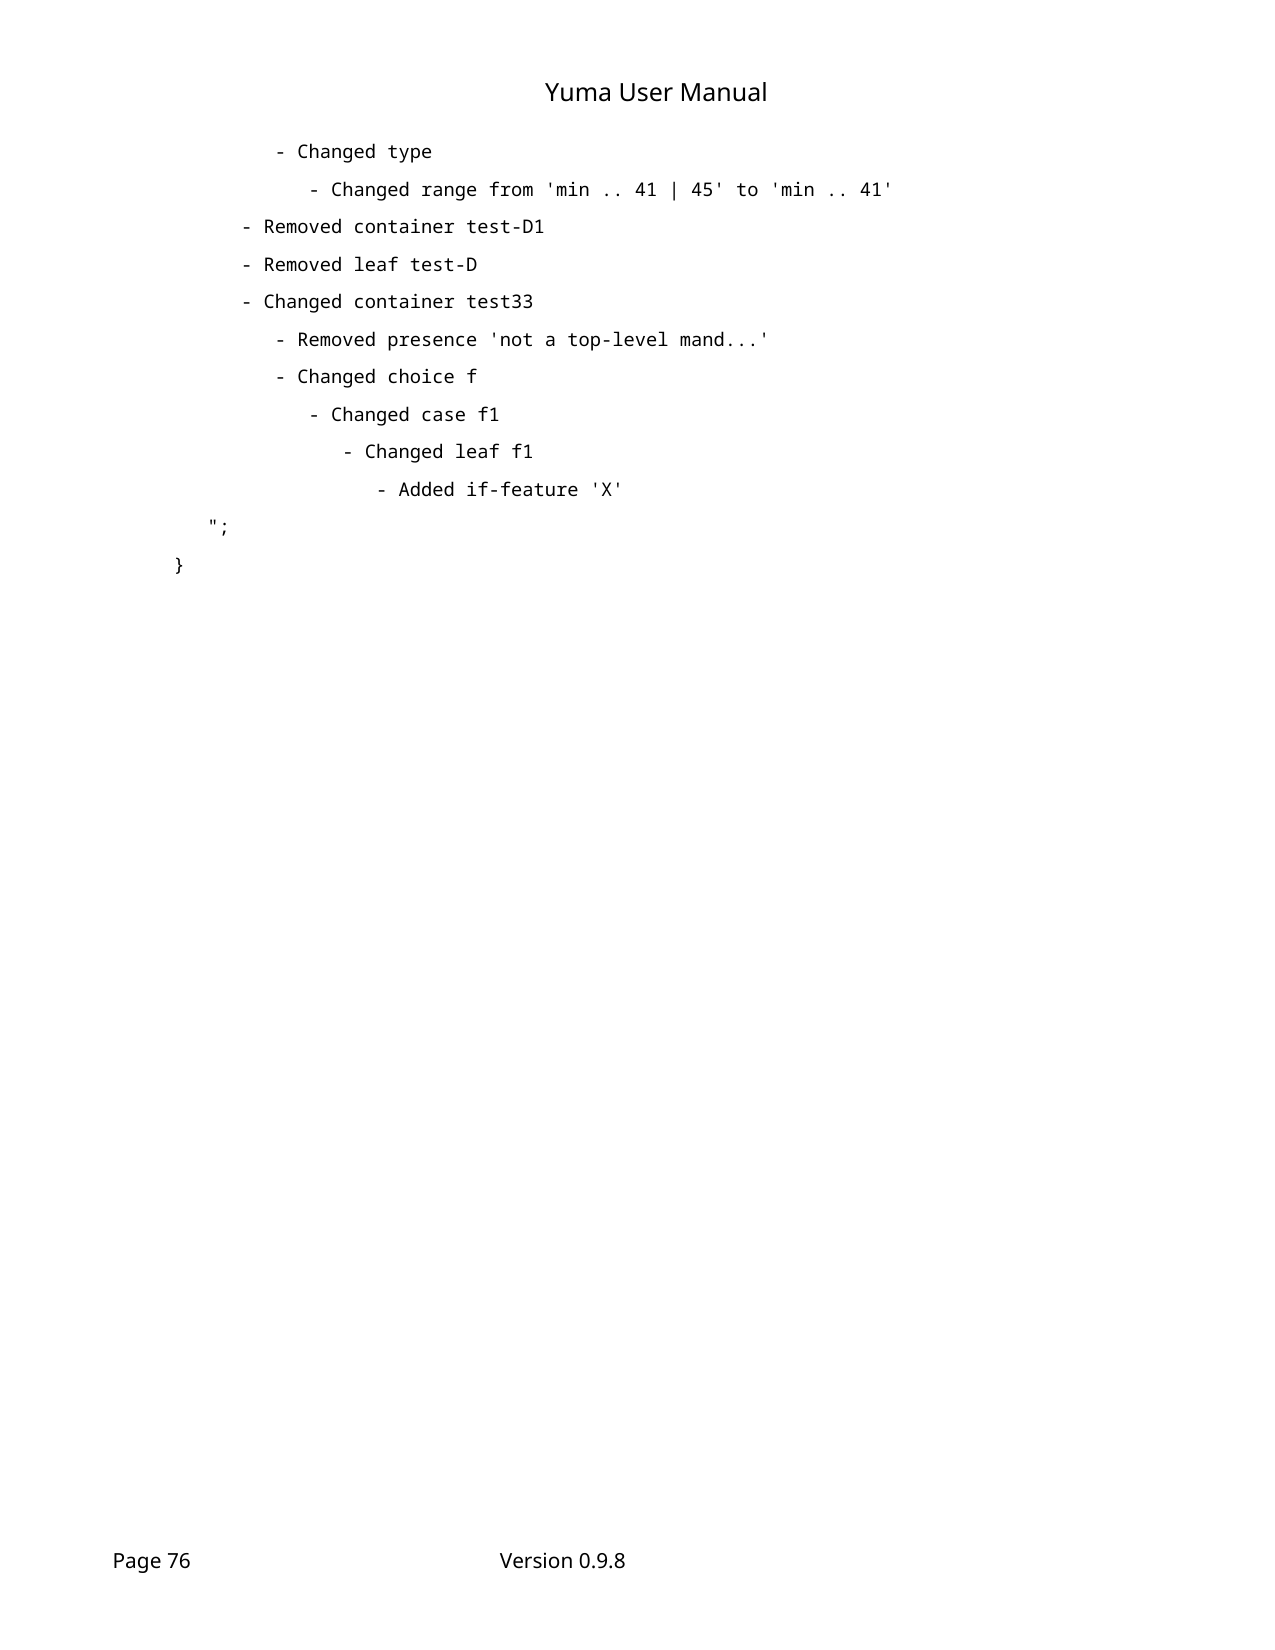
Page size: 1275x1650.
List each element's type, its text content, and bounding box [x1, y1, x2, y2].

text - Removed presence 'not a top-level mand...' [139, 326, 1200, 352]
text - Changed leaf f1 [139, 438, 1200, 464]
text } [139, 551, 1200, 577]
text - Removed container test-D1 [139, 213, 1200, 239]
text "; [139, 513, 1200, 539]
text - Changed type [139, 138, 1200, 164]
text - Changed case f1 [139, 401, 1200, 427]
text - Changed range from 'min .. 41 | 45' to 'min .. 41' [139, 176, 1200, 202]
text - Removed leaf test-D [139, 251, 1200, 277]
text - Changed choice f [139, 363, 1200, 389]
text - Added if-feature 'X' [139, 476, 1200, 502]
text - Changed container test33 [139, 288, 1200, 314]
